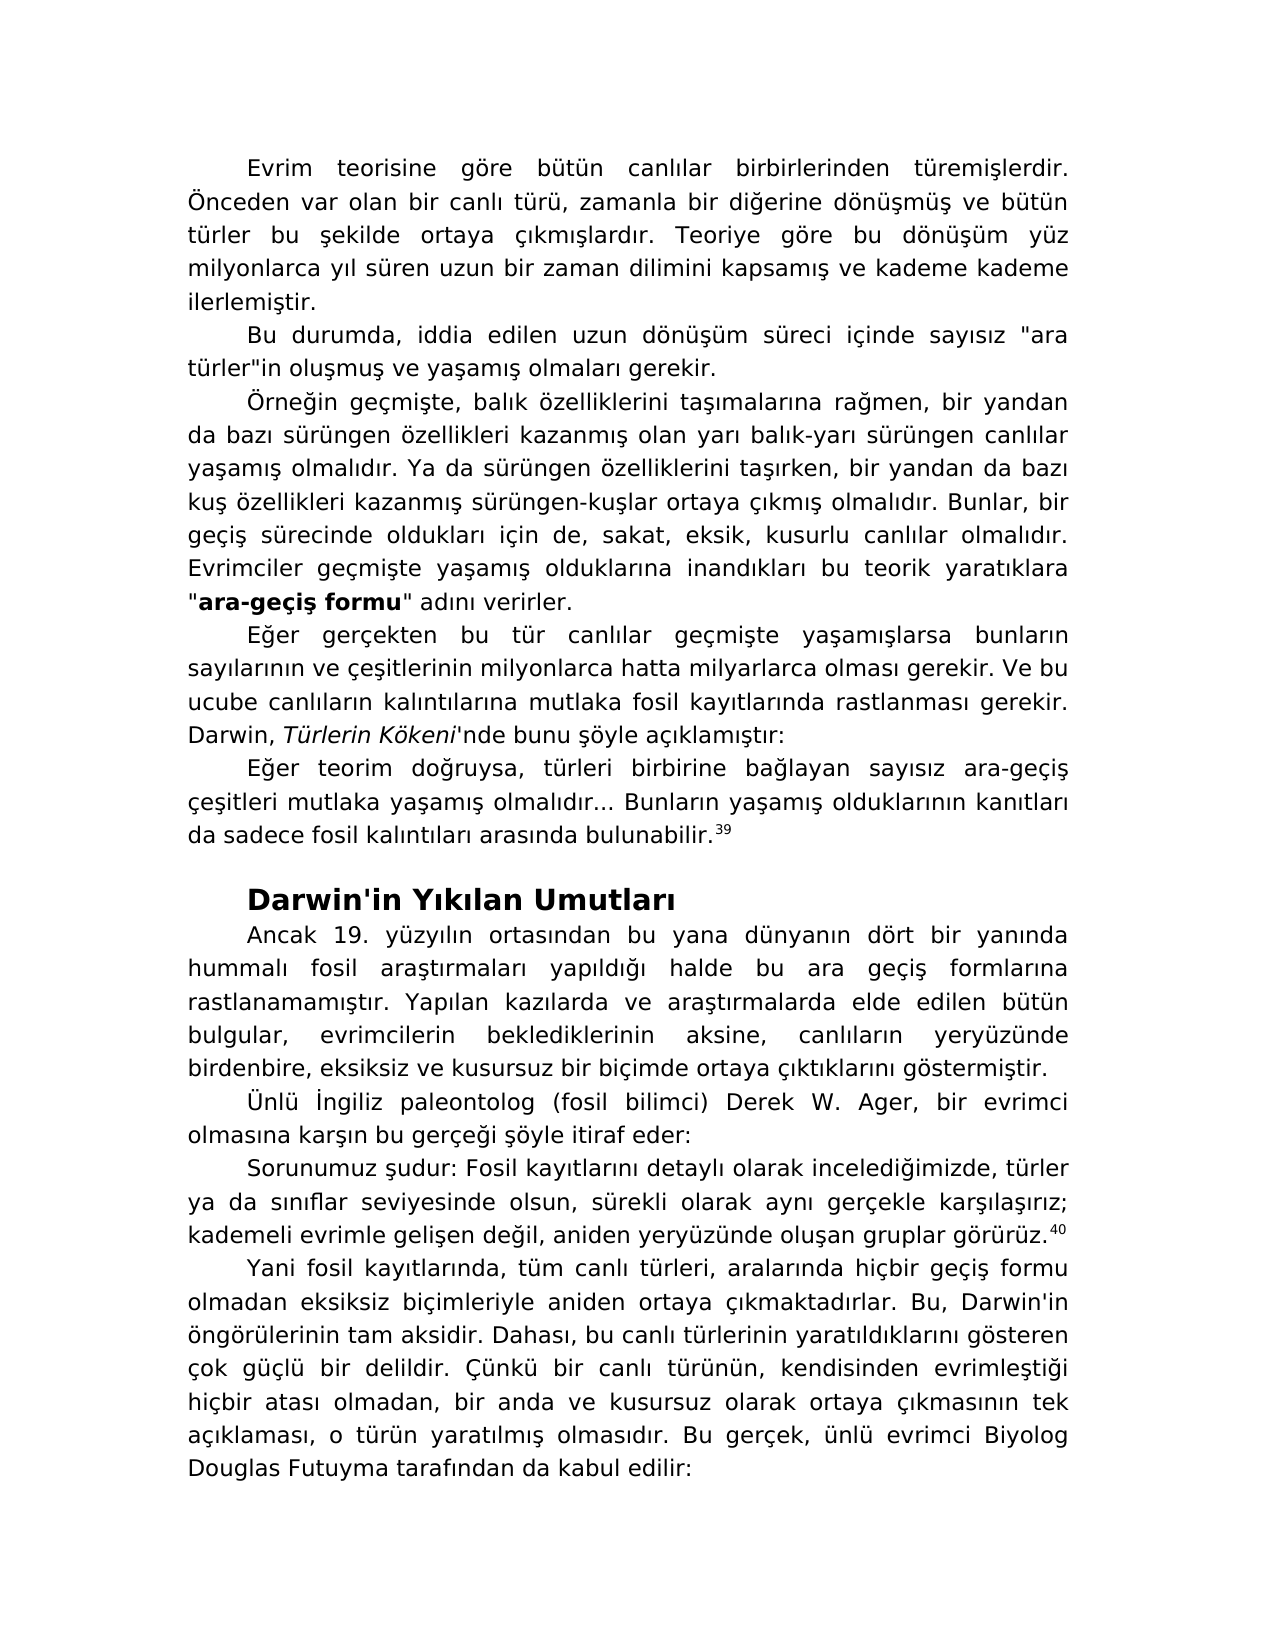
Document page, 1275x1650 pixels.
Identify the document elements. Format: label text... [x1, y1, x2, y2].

text Bu durumda, iddia edilen uzun dönüşüm süreci içinde sayısız "ara türler"in oluşmuş ve yaşamış olmaları gerekir. [187, 317, 1070, 383]
text Ünlü İngiliz paleontolog (fosil bilimci) Derek W. Ager, bir evrimci olmasına karşın bu gerçeği şöyle itiraf eder: [187, 1083, 1070, 1150]
text Örneğin geçmişte, balık özelliklerini taşımalarına rağmen, bir yandan da bazı sürüngen özellikleri kazanmış olan yarı balık-yarı sürüngen canlılar yaşamış olmalıdır. Ya da sürüngen özelliklerini taşırken, bir yandan da bazı kuş özellikleri kazanmış sürüngen-kuşlar ortaya çıkmış olmalıdır. Bunlar, bir geçiş sürecinde oldukları için de, sakat, eksik, kusurlu canlılar olmalıdır. Evrimciler geçmişte yaşamış olduklarına inandıkları bu teorik yaratıklara "ara-geçiş formu" adını verirler. [187, 383, 1070, 617]
text Sorunumuz şudur: Fosil kayıtlarını detaylı olarak incelediğimizde, türler ya da sınıflar seviyesinde olsun, sürekli olarak aynı gerçekle karşılaşırız; kademeli evrimle gelişen değil, aniden yeryüzünde oluşan gruplar görürüz.40 [187, 1150, 1070, 1250]
text Eğer gerçekten bu tür canlılar geçmişte yaşamışlarsa bunların sayılarının ve çeşitlerinin milyonlarca hatta milyarlarca olması gerekir. Ve bu ucube canlıların kalıntılarına mutlaka fosil kayıtlarında rastlanması gerekir. Darwin, Türlerin Kökeni'nde bunu şöyle açıklamıştır: [187, 617, 1070, 750]
text Eğer teorim doğruysa, türleri birbirine bağlayan sayısız ara-geçiş çeşitleri mutlaka yaşamış olmalıdır... Bunların yaşamış olduklarının kanıtları da sadece fosil kalıntıları arasında bulunabilir.39 [187, 750, 1070, 850]
text Yani fosil kayıtlarında, tüm canlı türleri, aralarında hiçbir geçiş formu olmadan eksiksiz biçimleriyle aniden ortaya çıkmaktadırlar. Bu, Darwin'in öngörülerinin tam aksidir. Dahası, bu canlı türlerinin yaratıldıklarını gösteren çok güçlü bir delildir. Çünkü bir canlı türünün, kendisinden evrimleştiği hiçbir atası olmadan, bir anda ve kusursuz olarak ortaya çıkmasının tek açıklaması, o türün yaratılmış olmasıdır. Bu gerçek, ünlü evrimci Biyolog Douglas Futuyma tarafından da kabul edilir: [187, 1250, 1070, 1483]
text Ancak 19. yüzyılın ortasından bu yana dünyanın dört bir yanında hummalı fosil araştırmaları yapıldığı halde bu ara geçiş formlarına rastlanamamıştır. Yapılan kazılarda ve araştırmalarda elde edilen bütün bulgular, evrimcilerin beklediklerinin aksine, canlıların yeryüzünde birdenbire, eksiksiz ve kusursuz bir biçimde ortaya çıktıklarını göstermiştir. [187, 917, 1070, 1083]
text Darwin'in Yıkılan Umutları [187, 883, 1070, 917]
text Evrim teorisine göre bütün canlılar birbirlerinden türemişlerdir. Önceden var olan bir canlı türü, zamanla bir diğerine dönüşmüş ve bütün türler bu şekilde ortaya çıkmışlardır. Teoriye göre bu dönüşüm yüz milyonlarca yıl süren uzun bir zaman dilimini kapsamış ve kademe kademe ilerlemiştir. [187, 150, 1070, 317]
